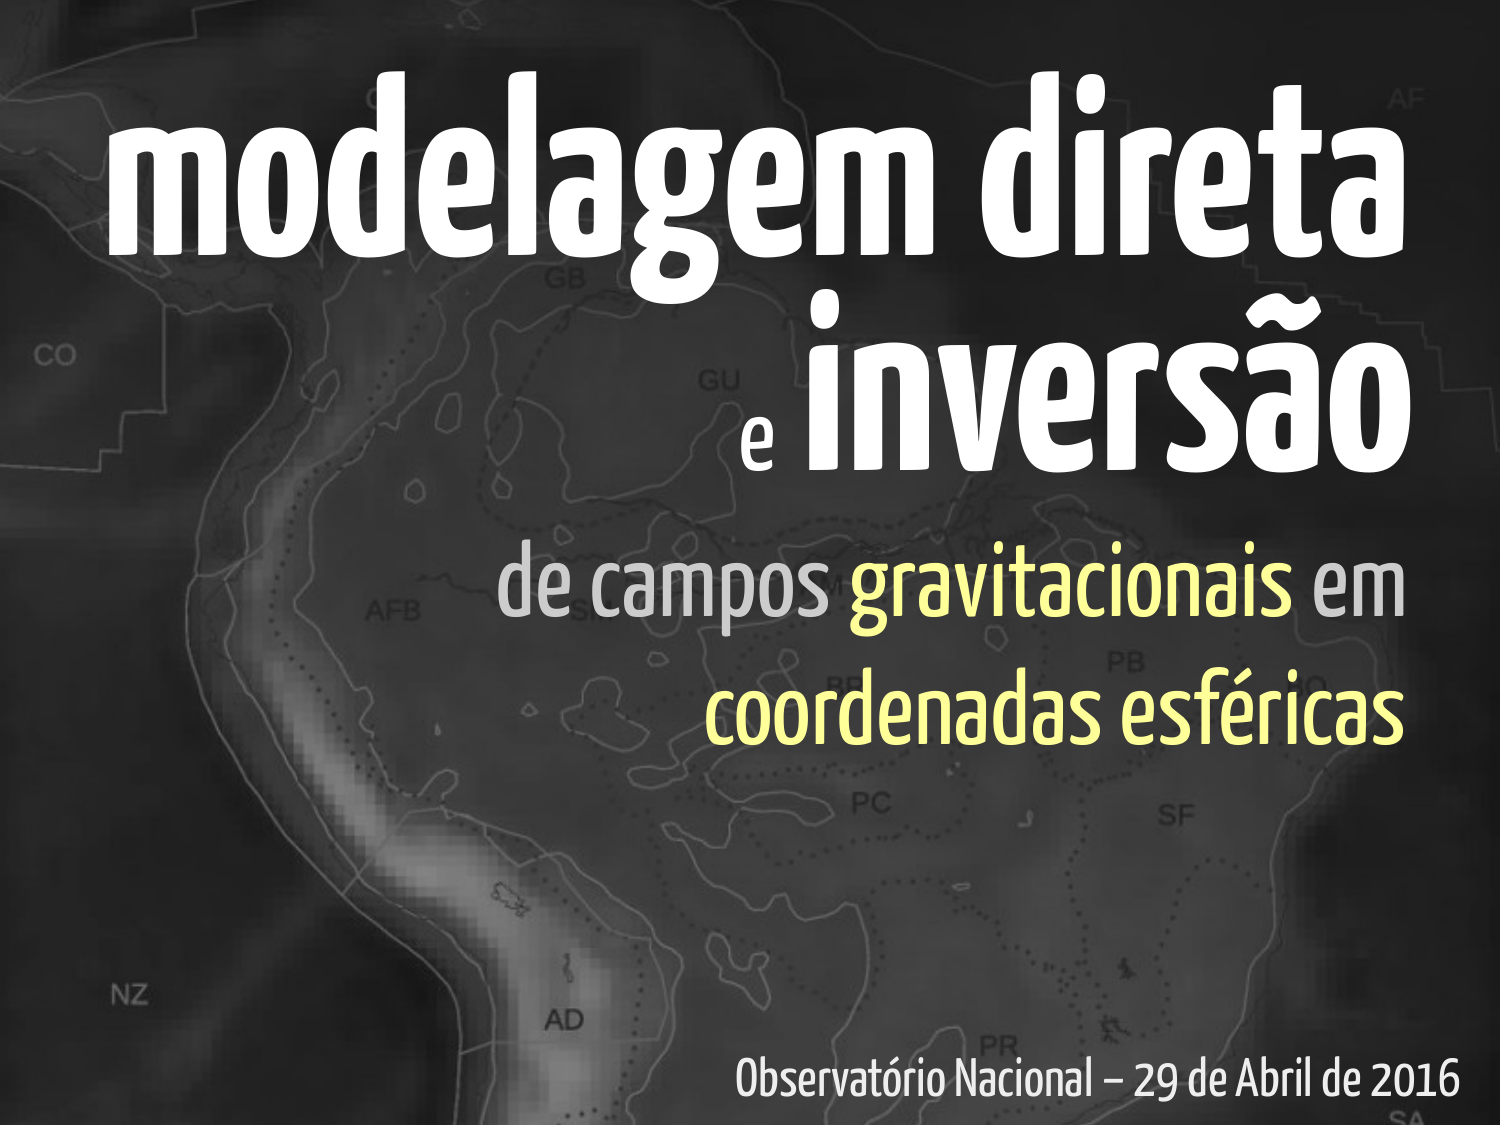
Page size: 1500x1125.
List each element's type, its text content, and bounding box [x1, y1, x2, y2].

text_box coordenadas esféricas [637, 632, 1408, 778]
text_box modelagem direta [70, 5, 1444, 316]
text_box de campos gravitacionais em [474, 513, 1408, 640]
picture [0, 0, 1500, 1125]
title Observatório Nacional – 29 de Abril de 2016 [696, 1027, 1500, 1123]
text_box e inversão [643, 231, 1414, 521]
